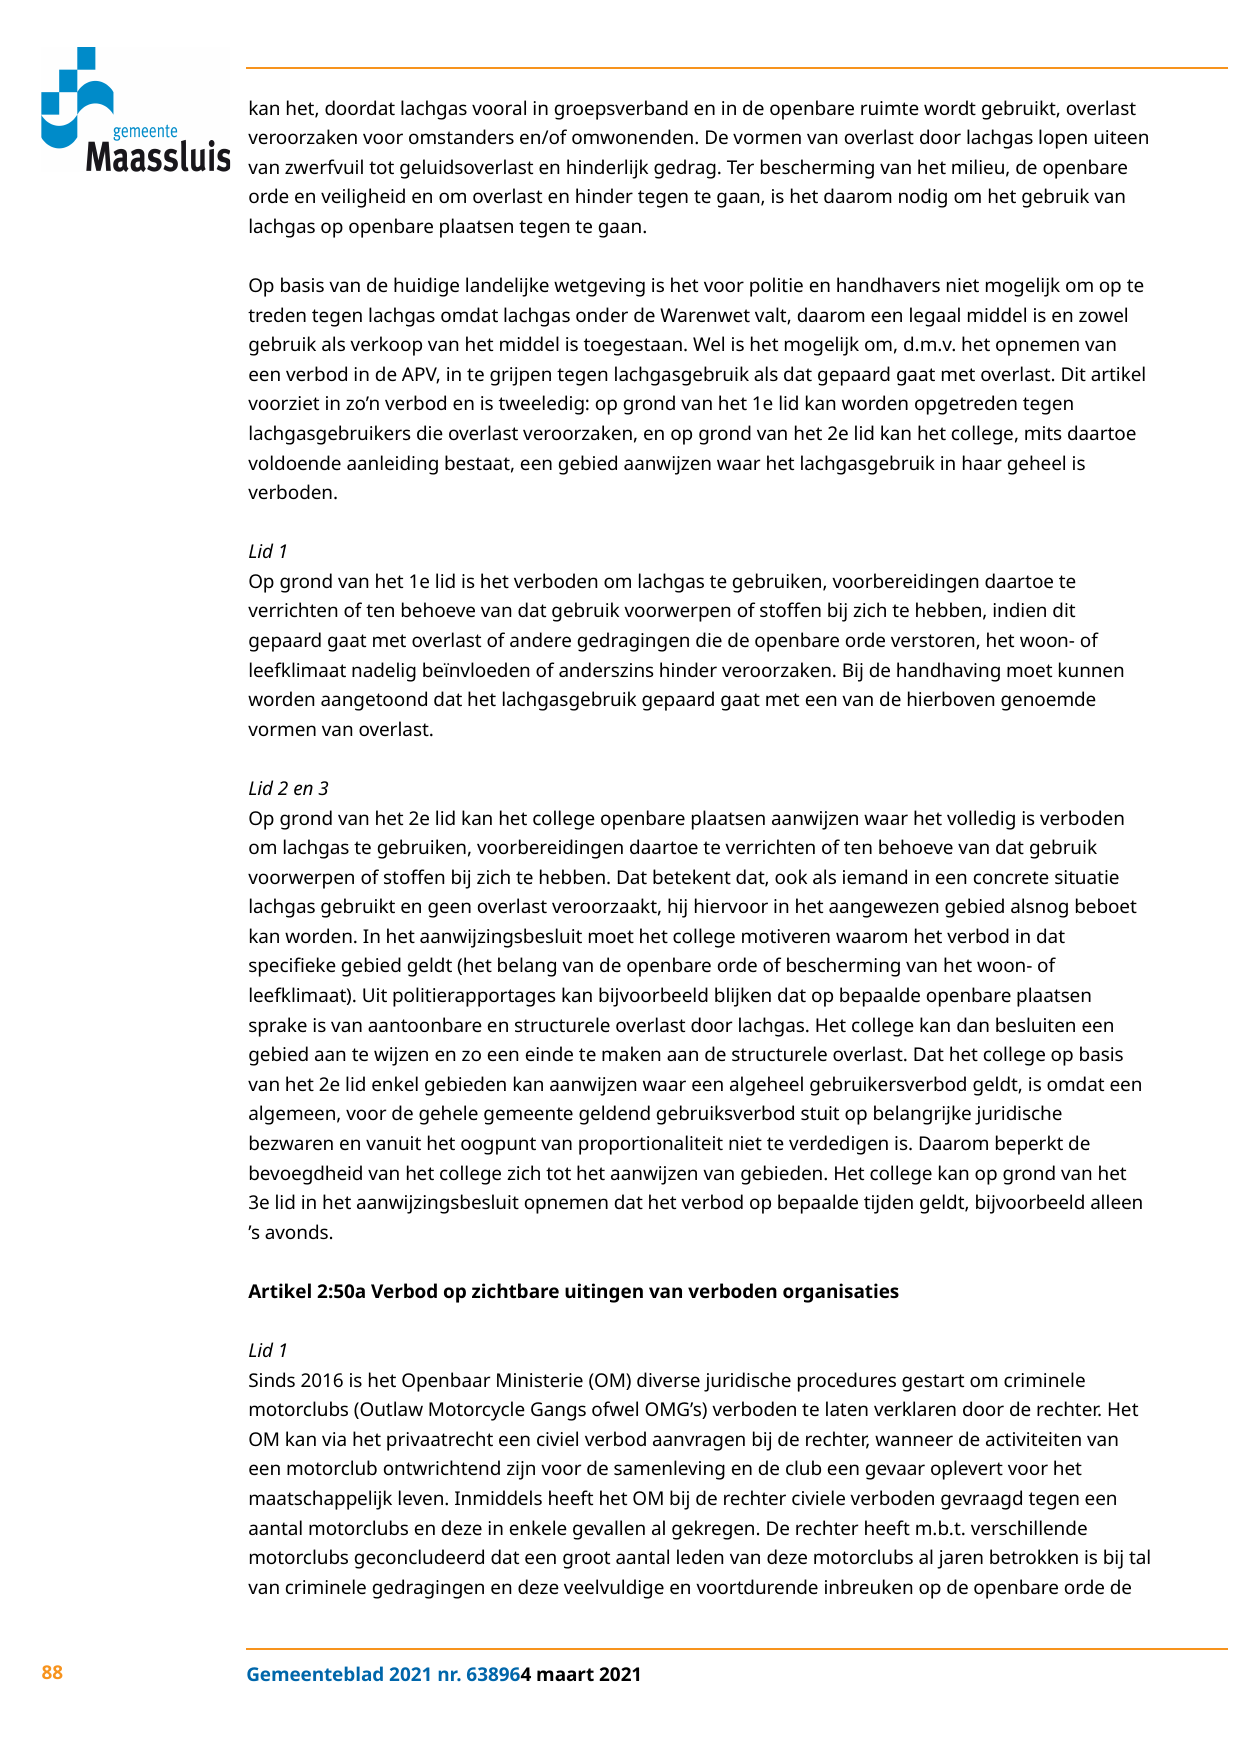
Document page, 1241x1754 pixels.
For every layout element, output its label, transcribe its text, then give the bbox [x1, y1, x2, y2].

text Op basis van de huidige landelijke wetgeving is het voor politie en handhavers niet mogelijk om op te treden tegen lachgas omdat lachgas onder de Warenwet valt, daarom een legaal middel is en zowel gebruik als verkoop van het middel is toegestaan. Wel is het mogelijk om, d.m.v. het opnemen van een verbod in de APV, in te grijpen tegen lachgasgebruik als dat gepaard gaat met overlast. Dit artikel voorziet in zo’n verbod en is tweeledig: op grond van het 1e lid kan worden opgetreden tegen lachgasgebruikers die overlast veroorzaken, en op grond van het 2e lid kan het college, mits daartoe voldoende aanleiding bestaat, een gebied aanwijzen waar het lachgasgebruik in haar geheel is verboden. [248, 272, 1152, 505]
text Sinds 2016 is het Openbaar Ministerie (OM) diverse juridische procedures gestart om criminele motorclubs (Outlaw Motorcycle Gangs ofwel OMG’s) verboden te laten verklaren door de rechter. Het OM kan via het privaatrecht een civiel verbod aanvragen bij de rechter, wanneer de activiteiten van een motorclub ontwrichtend zijn voor de samenleving en de club een gevaar oplevert voor het maatschappelijk leven. Inmiddels heeft het OM bij de rechter civiele verboden gevraagd tegen een aantal motorclubs en deze in enkele gevallen al gekregen. De rechter heeft m.b.t. verschillende motorclubs geconcludeerd dat een groot aantal leden van deze motorclubs al jaren betrokken is bij tal van criminele gedragingen en deze veelvuldige en voortdurende inbreuken op de openbare orde de [248, 1367, 1152, 1600]
picture [41, 47, 77, 92]
text Artikel 2:50a Verbod op zichtbare uitingen van verboden organisaties [248, 1278, 1152, 1304]
text Lid 2 en 3 [248, 775, 1152, 801]
text Lid 1 [248, 538, 1152, 564]
text kan het, doordat lachgas vooral in groepsverband en in de openbare ruimte wordt gebruikt, overlast veroorzaken voor omstanders en/of omwonenden. De vormen van overlast door lachgas lopen uiteen van zwerfvuil tot geluidsoverlast en hinderlijk gedrag. Ter bescherming van het milieu, de openbare orde en veiligheid en om overlast en hinder tegen te gaan, is het daarom nodig om het gebruik van lachgas op openbare plaatsen tegen te gaan. [248, 95, 1152, 239]
text Lid 1 [248, 1337, 1152, 1363]
text Op grond van het 1e lid is het verboden om lachgas te gebruiken, voorbereidingen daartoe te verrichten of ten behoeve van dat gebruik voorwerpen of stoffen bij zich te hebben, indien dit gepaard gaat met overlast of andere gedragingen die de openbare orde verstoren, het woon- of leefklimaat nadelig beïnvloeden of anderszins hinder veroorzaken. Bij de handhaving moet kunnen worden aangetoond dat het lachgasgebruik gepaard gaat met een van de hierboven genoemde vormen van overlast. [248, 568, 1152, 742]
text Op grond van het 2e lid kan het college openbare plaatsen aanwijzen waar het volledig is verboden om lachgas te gebruiken, voorbereidingen daartoe te verrichten of ten behoeve van dat gebruik voorwerpen of stoffen bij zich te hebben. Dat betekent dat, ook als iemand in een concrete situatie lachgas gebruikt en geen overlast veroorzaakt, hij hiervoor in het aangewezen gebied alsnog beboet kan worden. In het aanwijzingsbesluit moet het college motiveren waarom het verbod in dat specifieke gebied geldt (het belang van de openbare orde of bescherming van het woon- of leefklimaat). Uit politierapportages kan bijvoorbeeld blijken dat op bepaalde openbare plaatsen sprake is van aantoonbare en structurele overlast door lachgas. Het college kan dan besluiten een gebied aan te wijzen en zo een einde te maken aan de structurele overlast. Dat het college op basis van het 2e lid enkel gebieden kan aanwijzen waar een algeheel gebruikersverbod geldt, is omdat een algemeen, voor de gehele gemeente geldend gebruiksverbod stuit op belangrijke juridische bezwaren en vanuit het oogpunt van proportionaliteit niet te verdedigen is. Daarom beperkt de bevoegdheid van het college zich tot het aanwijzen van gebieden. Het college kan op grond van het 3e lid in het aanwijzingsbesluit opnemen dat het verbod op bepaalde tijden geldt, bijvoorbeeld alleen ’s avonds. [248, 805, 1152, 1245]
picture [41, 47, 231, 172]
